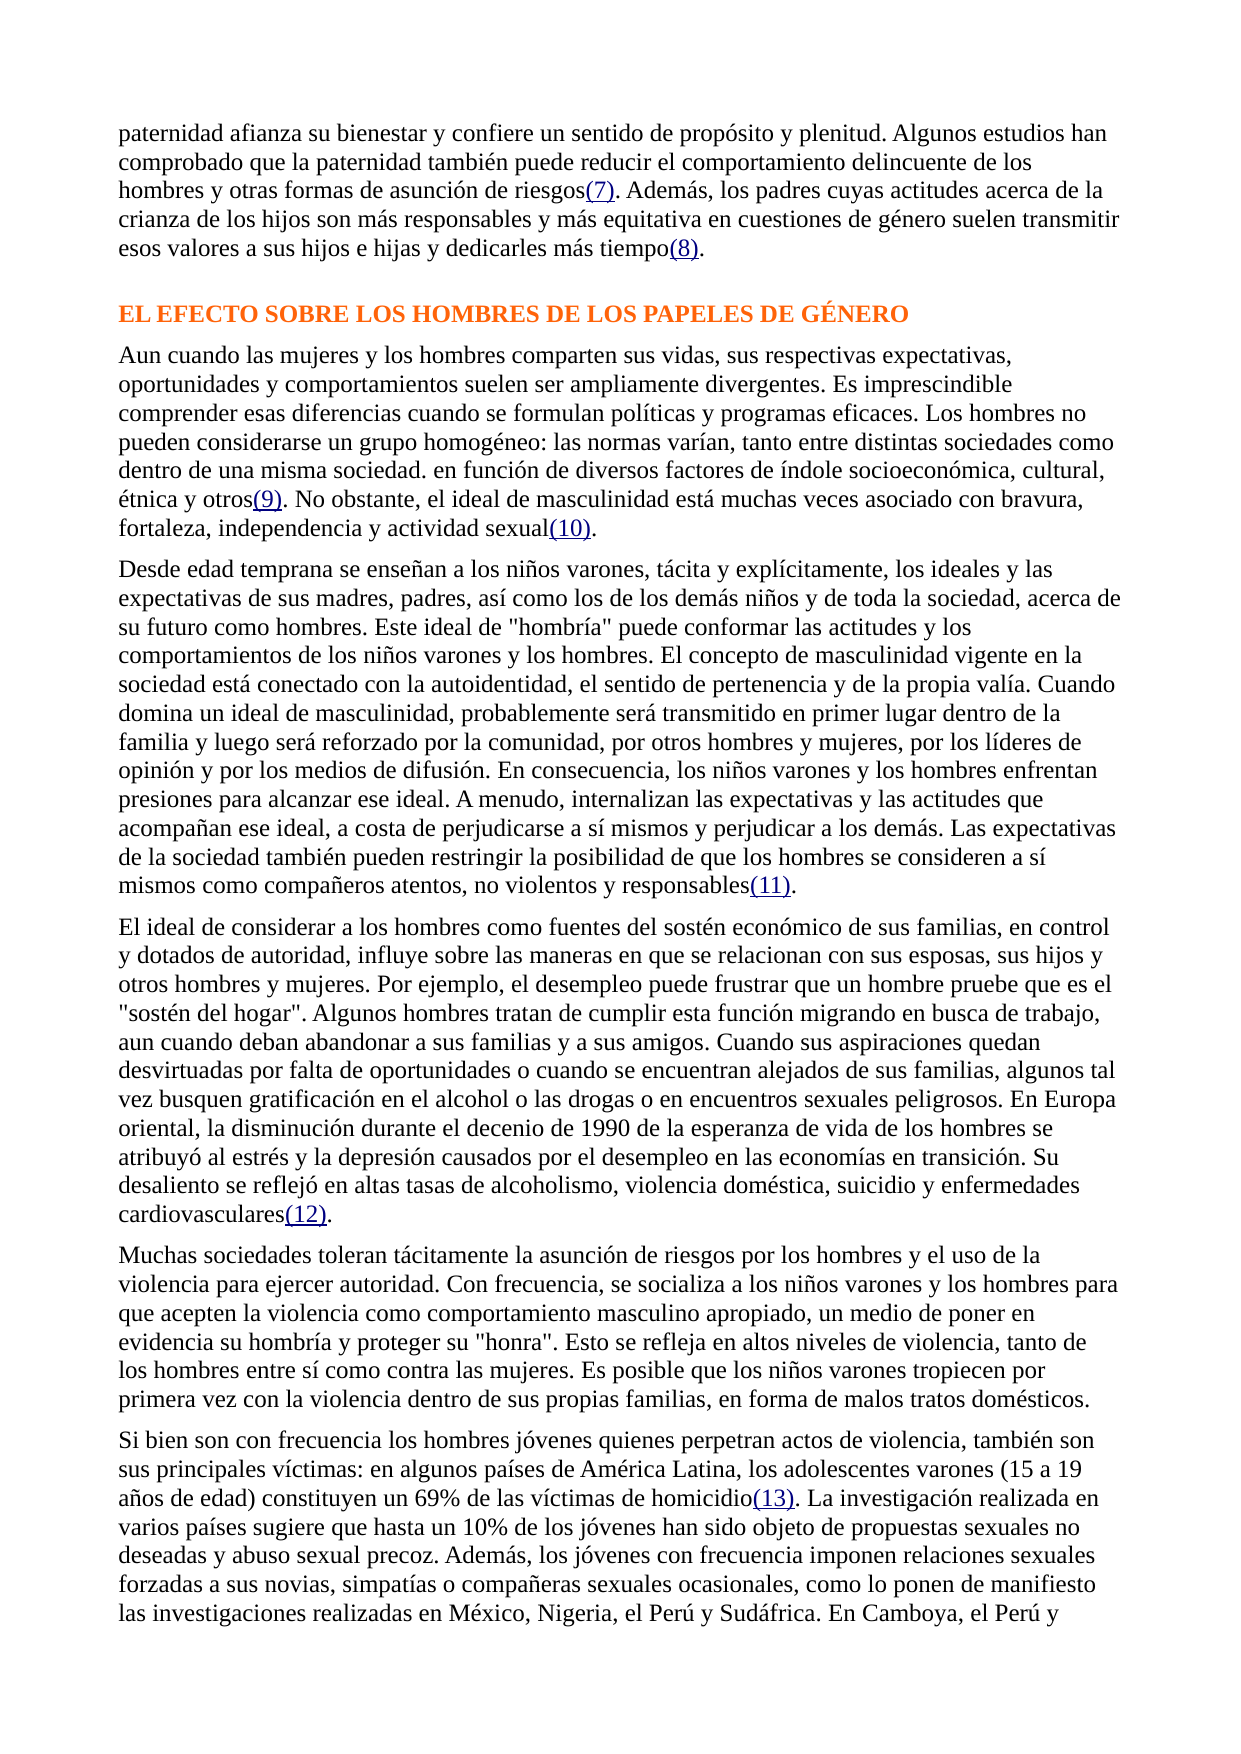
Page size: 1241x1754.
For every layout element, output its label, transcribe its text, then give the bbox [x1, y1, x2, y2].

text Desde edad temprana se enseñan a los niños varones, tácita y explícitamente, los ideales y las expectativas de sus madres, padres, así como los de los demás niños y de toda la sociedad, acerca de su futuro como hombres. Este ideal de "hombría" puede conformar las actitudes y los comportamientos de los niños varones y los hombres. El concepto de masculinidad vigente en la sociedad está conectado con la autoidentidad, el sentido de pertenencia y de la propia valía. Cuando domina un ideal de masculinidad, probablemente será transmitido en primer lugar dentro de la familia y luego será reforzado por la comunidad, por otros hombres y mujeres, por los líderes de opinión y por los medios de difusión. En consecuencia, los niños varones y los hombres enfrentan presiones para alcanzar ese ideal. A menudo, internalizan las expectativas y las actitudes que acompañan ese ideal, a costa de perjudicarse a sí mismos y perjudicar a los demás. Las expectativas de la sociedad también pueden restringir la posibilidad de que los hombres se consideren a sí mismos como compañeros atentos, no violentos y responsables(11). [118, 554, 1122, 899]
text Aun cuando las mujeres y los hombres comparten sus vidas, sus respectivas expectativas, oportunidades y comportamientos suelen ser ampliamente divergentes. Es imprescindible comprender esas diferencias cuando se formulan políticas y programas eficaces. Los hombres no pueden considerarse un grupo homogéneo: las normas varían, tanto entre distintas sociedades como dentro de una misma sociedad. en función de diversos factores de índole socioeconómica, cultural, étnica y otros(9). No obstante, el ideal de masculinidad está muchas veces asociado con bravura, fortaleza, independencia y actividad sexual(10). [118, 341, 1122, 542]
text paternidad afianza su bienestar y confiere un sentido de propósito y plenitud. Algunos estudios han comprobado que la paternidad también puede reducir el comportamiento delincuente de los hombres y otras formas de asunción de riesgos(7). Además, los padres cuyas actitudes acerca de la crianza de los hijos son más responsables y más equitativa en cuestiones de género suelen transmitir esos valores a sus hijos e hijas y dedicarles más tiempo(8). [118, 118, 1122, 262]
subtitle EL EFECTO SOBRE LOS HOMBRES DE LOS PAPELES DE GÉNERO [118, 299, 1122, 328]
text Muchas sociedades toleran tácitamente la asunción de riesgos por los hombres y el uso de la violencia para ejercer autoridad. Con frecuencia, se socializa a los niños varones y los hombres para que acepten la violencia como comportamiento masculino apropiado, un medio de poner en evidencia su hombría y proteger su "honra". Esto se refleja en altos niveles de violencia, tanto de los hombres entre sí como contra las mujeres. Es posible que los niños varones tropiecen por primera vez con la violencia dentro de sus propias familias, en forma de malos tratos domésticos. [118, 1241, 1122, 1413]
text El ideal de considerar a los hombres como fuentes del sostén económico de sus familias, en control y dotados de autoridad, influye sobre las maneras en que se relacionan con sus esposas, sus hijos y otros hombres y mujeres. Por ejemplo, el desempleo puede frustrar que un hombre pruebe que es el "sostén del hogar". Algunos hombres tratan de cumplir esta función migrando en busca de trabajo, aun cuando deban abandonar a sus familias y a sus amigos. Cuando sus aspiraciones quedan desvirtuadas por falta de oportunidades o cuando se encuentran alejados de sus familias, algunos tal vez busquen gratificación en el alcohol o las drogas o en encuentros sexuales peligrosos. En Europa oriental, la disminución durante el decenio de 1990 de la esperanza de vida de los hombres se atribuyó al estrés y la depresión causados por el desempleo en las economías en transición. Su desaliento se reflejó en altas tasas de alcoholismo, violencia doméstica, suicidio y enfermedades cardiovasculares(12). [118, 912, 1122, 1228]
text Si bien son con frecuencia los hombres jóvenes quienes perpetran actos de violencia, también son sus principales víctimas: en algunos países de América Latina, los adolescentes varones (15 a 19 años de edad) constituyen un 69% de las víctimas de homicidio(13). La investigación realizada en varios países sugiere que hasta un 10% de los jóvenes han sido objeto de propuestas sexuales no deseadas y abuso sexual precoz. Además, los jóvenes con frecuencia imponen relaciones sexuales forzadas a sus novias, simpatías o compañeras sexuales ocasionales, como lo ponen de manifiesto las investigaciones realizadas en México, Nigeria, el Perú y Sudáfrica. En Camboya, el Perú y [118, 1426, 1122, 1627]
